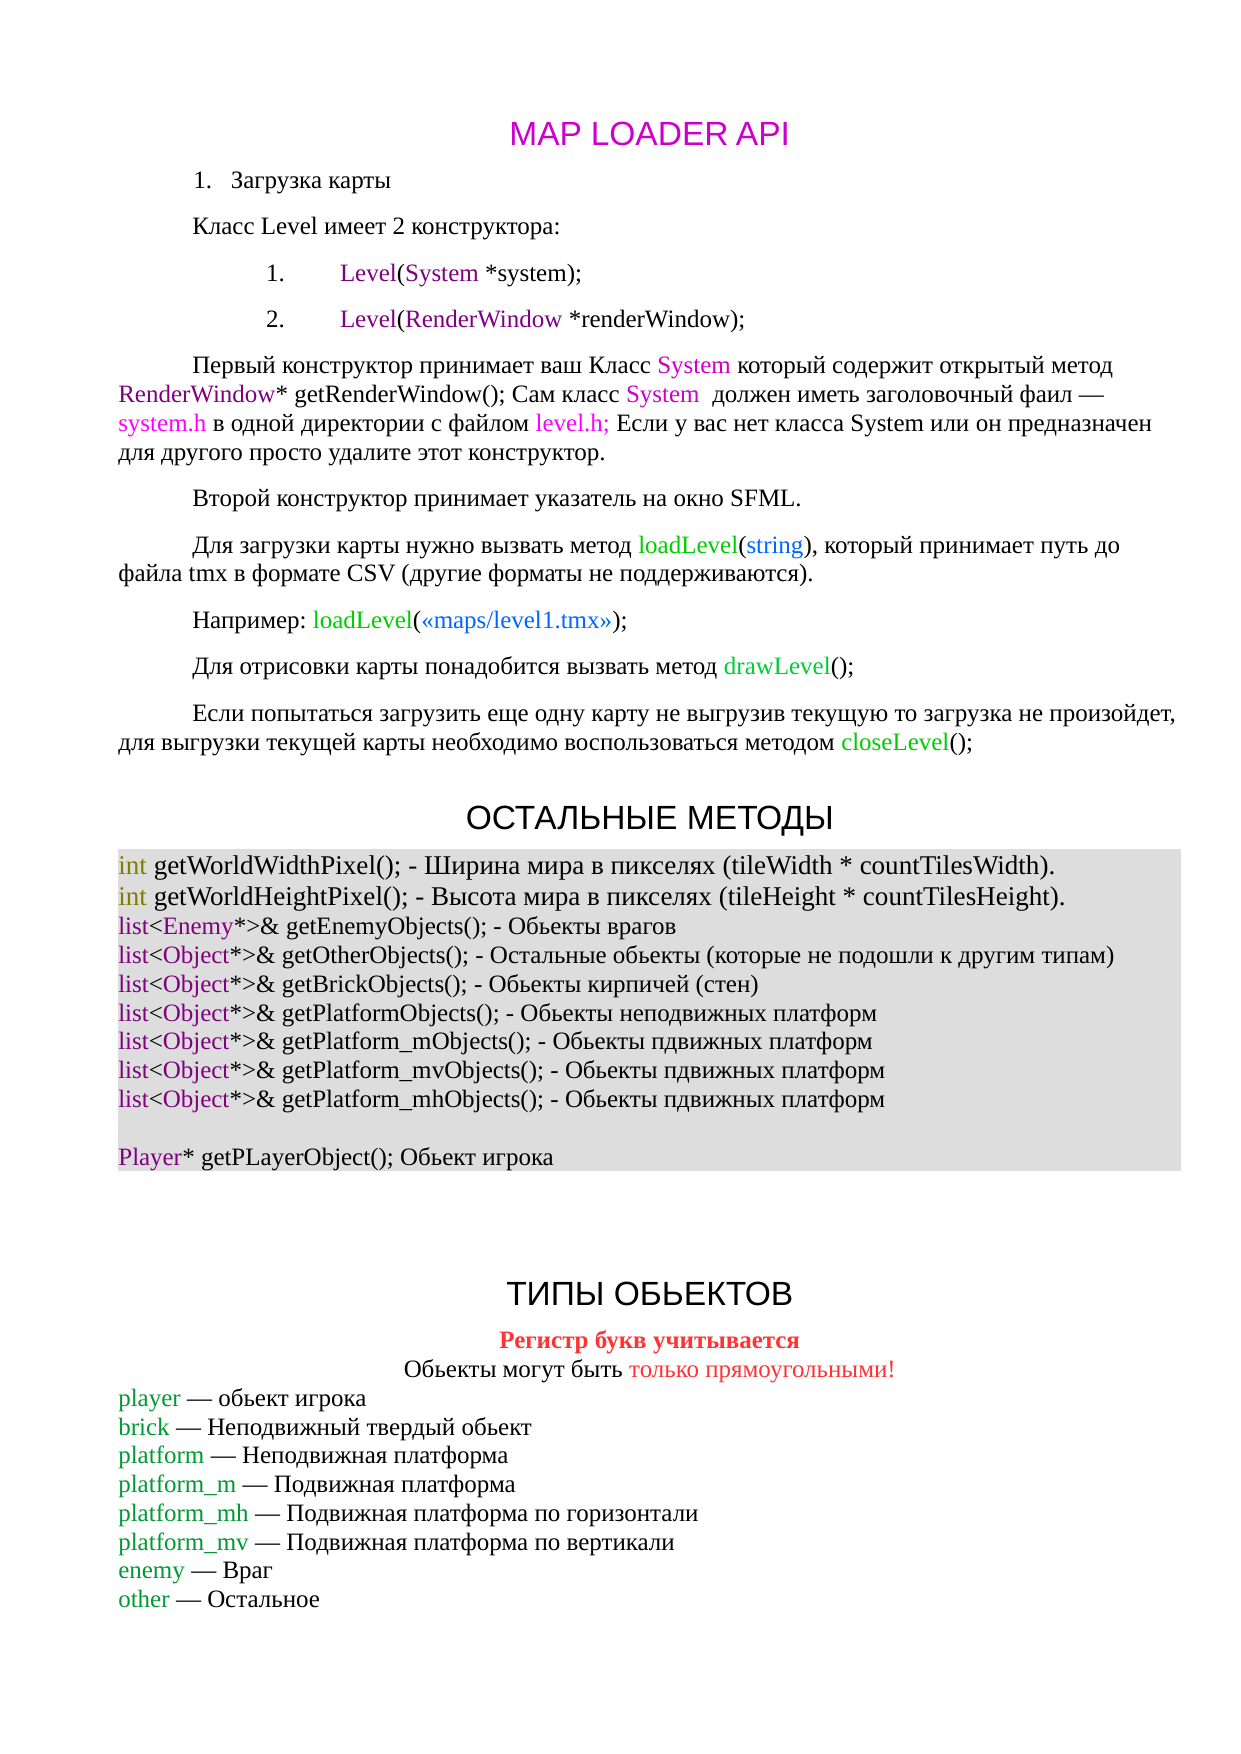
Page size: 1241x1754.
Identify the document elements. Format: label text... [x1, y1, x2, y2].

text 1. Level(System *system); [118, 258, 1181, 286]
text list<Object*>& getPlatformObjects(); - Обьекты неподвижных платформ [118, 998, 1181, 1026]
subtitle Типы обьектов [118, 1274, 1181, 1313]
text platform_m — Подвижная платформа [118, 1469, 1181, 1498]
text other — Остальное [118, 1584, 1181, 1613]
text Player* getPLayerObject(); Обьект игрока [118, 1142, 1181, 1171]
text Первый конструктор принимает ваш Класс System который содержит открытый метод RenderWindow* getRenderWindow(); Сам класс System должен иметь заголовочный фаил — system.h в одной директории с файлом level.h; Если у вас нет класса System или он предназначен для другого просто удалите этот конструктор. [118, 351, 1181, 466]
text Например: loadLevel(«maps/level1.tmx»); [118, 605, 1181, 634]
list 2. Level(RenderWindow *renderWindow); [118, 304, 1181, 333]
text list<Object*>& getPlatform_mvObjects(); - Обьекты пдвижных платформ [118, 1055, 1181, 1084]
text int getWorldHeightPixel(); - Высота мира в пикселях (tileHeight * countTilesHeight). [118, 880, 1181, 911]
subtitle остальные методы [118, 798, 1181, 837]
text list<Object*>& getBrickObjects(); - Обьекты кирпичей (стен) [118, 969, 1181, 998]
text platform — Неподвижная платформа [118, 1440, 1181, 1469]
text list<Enemy*>& getEnemyObjects(); - Обьекты врагов [118, 911, 1181, 940]
subtitle Map Loader API [118, 113, 1181, 152]
text player — обьект игрока [118, 1383, 1181, 1412]
text Для отрисовки карты понадобится вызвать метод drawLevel(); [118, 651, 1181, 680]
text list<Object*>& getPlatform_mObjects(); - Обьекты пдвижных платформ [118, 1026, 1181, 1055]
text list<Object*>& getPlatform_mhObjects(); - Обьекты пдвижных платформ [118, 1084, 1181, 1113]
list Класс Level имеет 2 конструктора: [118, 211, 1181, 240]
text Обьекты могут быть только прямоугольными! [118, 1354, 1181, 1383]
text platform_mv — Подвижная платформа по вертикали [118, 1527, 1181, 1555]
text Регистр букв учитывается [118, 1325, 1181, 1354]
text brick — Неподвижный твердый обьект [118, 1412, 1181, 1440]
text int getWorldWidthPixel(); - Ширина мира в пикселях (tileWidth * countTilesWidth). [118, 849, 1181, 880]
list Загрузка карты [193, 165, 1181, 193]
text enemy — Враг [118, 1555, 1181, 1584]
text platform_mh — Подвижная платформа по горизонтали [118, 1498, 1181, 1527]
text list<Object*>& getOtherObjects(); - Остальные обьекты (которые не подошли к другим типам) [118, 940, 1181, 969]
text Если попытаться загрузить еще одну карту не выгрузив текущую то загрузка не произойдет, для выгрузки текущей карты необходимо воспользоваться методом closeLevel(); [118, 698, 1181, 755]
text Второй конструктор принимает указатель на окно SFML. [118, 483, 1181, 512]
text Для загрузки карты нужно вызвать метод loadLevel(string), который принимает путь до файла tmx в формате CSV (другие форматы не поддерживаются). [118, 530, 1181, 587]
